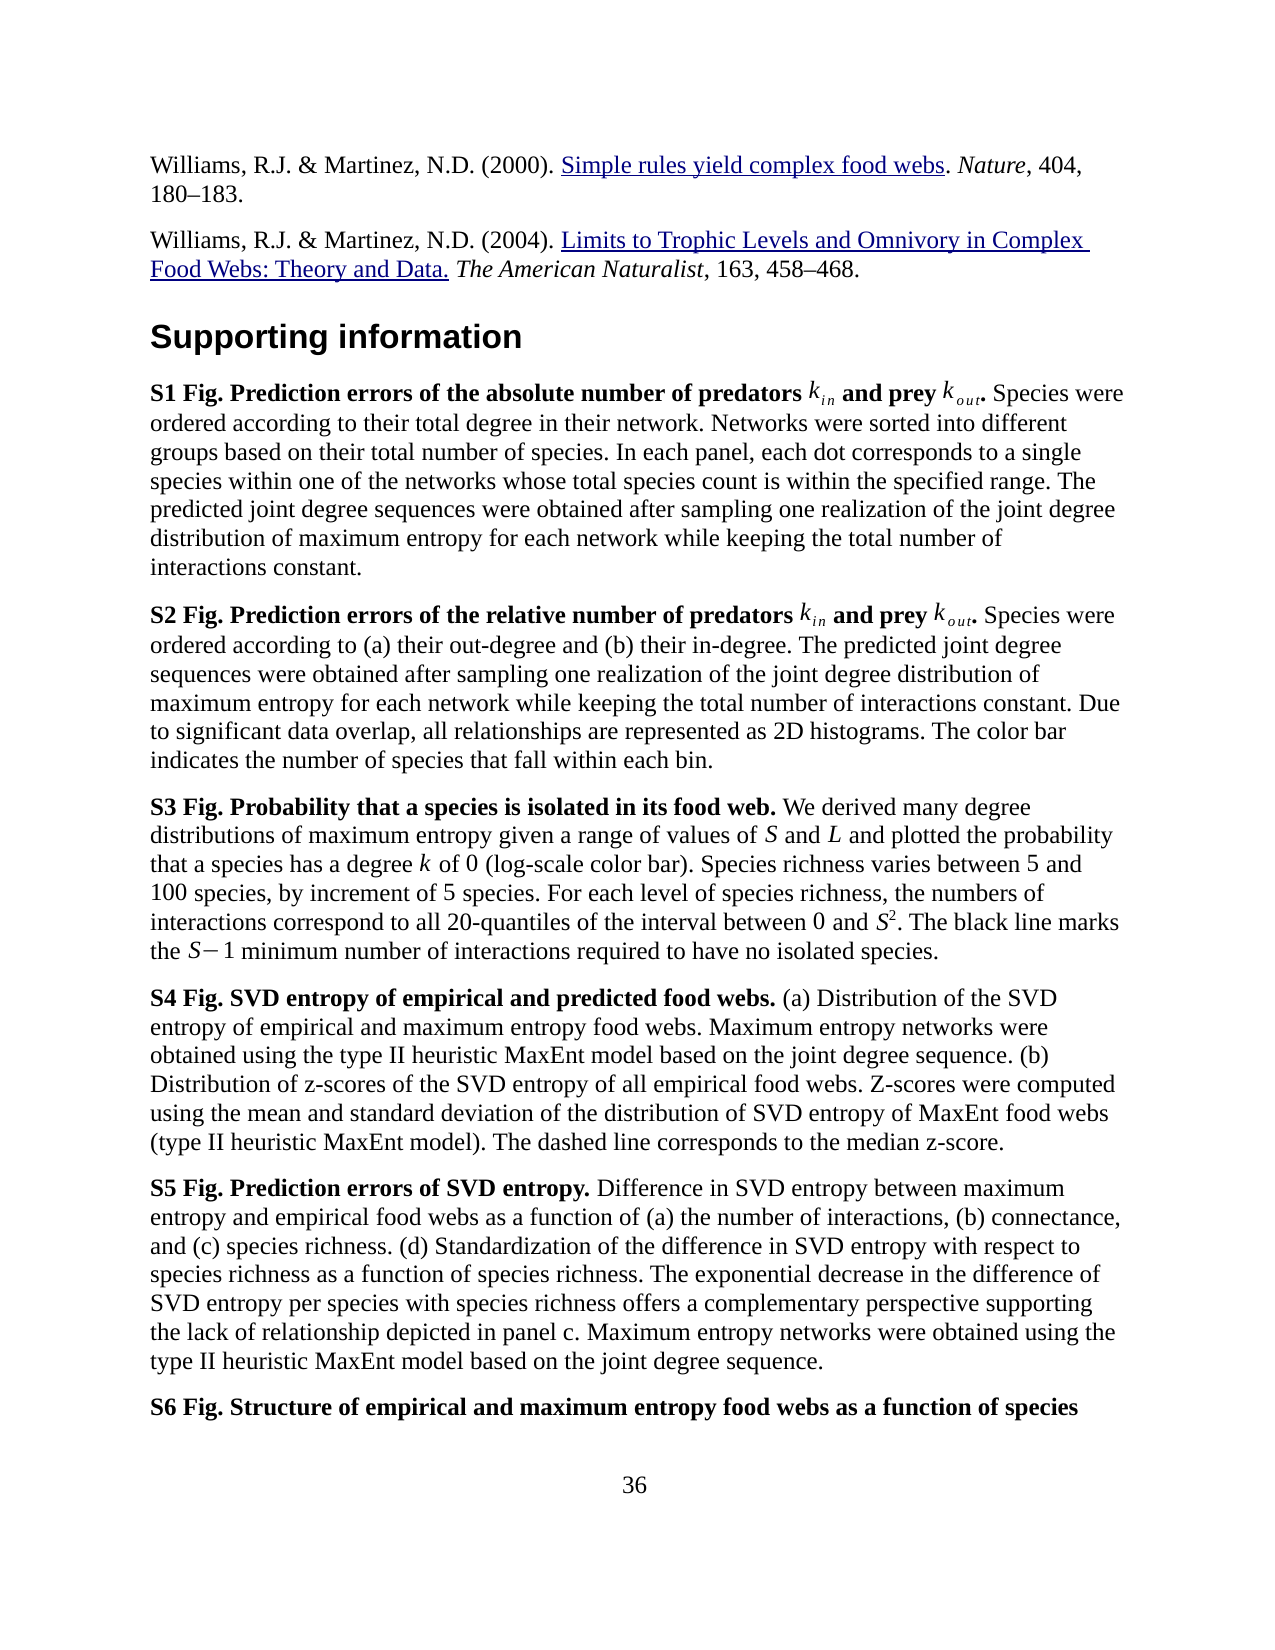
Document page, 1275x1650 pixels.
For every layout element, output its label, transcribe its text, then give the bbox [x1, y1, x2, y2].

text Williams, R.J. & Martinez, N.D. (2000). Simple rules yield complex food webs. Nature, 404, 180–183. [150, 150, 1125, 207]
text S5 Fig. Prediction errors of SVD entropy. Difference in SVD entropy between maximum entropy and empirical food webs as a function of (a) the number of interactions, (b) connectance, and (c) species richness. (d) Standardization of the difference in SVD entropy with respect to species richness as a function of species richness. The exponential decrease in the difference of SVD entropy per species with species richness offers a complementary perspective supporting the lack of relationship depicted in panel c. Maximum entropy networks were obtained using the type II heuristic MaxEnt model based on the joint degree sequence. [150, 1173, 1125, 1374]
text S1 Fig. Prediction errors of the absolute number of predators and prey . Species were ordered according to their total degree in their network. Networks were sorted into different groups based on their total number of species. In each panel, each dot corresponds to a single species within one of the networks whose total species count is within the specified range. The predicted joint degree sequences were obtained after sampling one realization of the joint degree distribution of maximum entropy for each network while keeping the total number of interactions constant. [150, 377, 1125, 581]
text S4 Fig. SVD entropy of empirical and predicted food webs. (a) Distribution of the SVD entropy of empirical and maximum entropy food webs. Maximum entropy networks were obtained using the type II heuristic MaxEnt model based on the joint degree sequence. (b) Distribution of z-scores of the SVD entropy of all empirical food webs. Z-scores were computed using the mean and standard deviation of the distribution of SVD entropy of MaxEnt food webs (type II heuristic MaxEnt model). The dashed line corresponds to the median z-score. [150, 983, 1125, 1155]
text S3 Fig. Probability that a species is isolated in its food web. We derived many degree distributions of maximum entropy given a range of values of and and plotted the probability that a species has a degree of (log-scale color bar). Species richness varies between and species, by increment of species. For each level of species richness, the numbers of interactions correspond to all 20-quantiles of the interval between and . The black line marks the minimum number of interactions required to have no isolated species. [150, 792, 1125, 965]
text S2 Fig. Prediction errors of the relative number of predators and prey . Species were ordered according to (a) their out-degree and (b) their in-degree. The predicted joint degree sequences were obtained after sampling one realization of the joint degree distribution of maximum entropy for each network while keeping the total number of interactions constant. Due to significant data overlap, all relationships are represented as 2D histograms. The color bar indicates the number of species that fall within each bin. [150, 599, 1125, 774]
text Williams, R.J. & Martinez, N.D. (2004). Limits to Trophic Levels and Omnivory in Complex Food Webs: Theory and Data. The American Naturalist, 163, 458–468. [150, 225, 1125, 283]
text S6 Fig. Structure of empirical and maximum entropy food webs as a function of species [150, 1392, 1125, 1421]
subtitle Supporting information [150, 317, 1125, 356]
